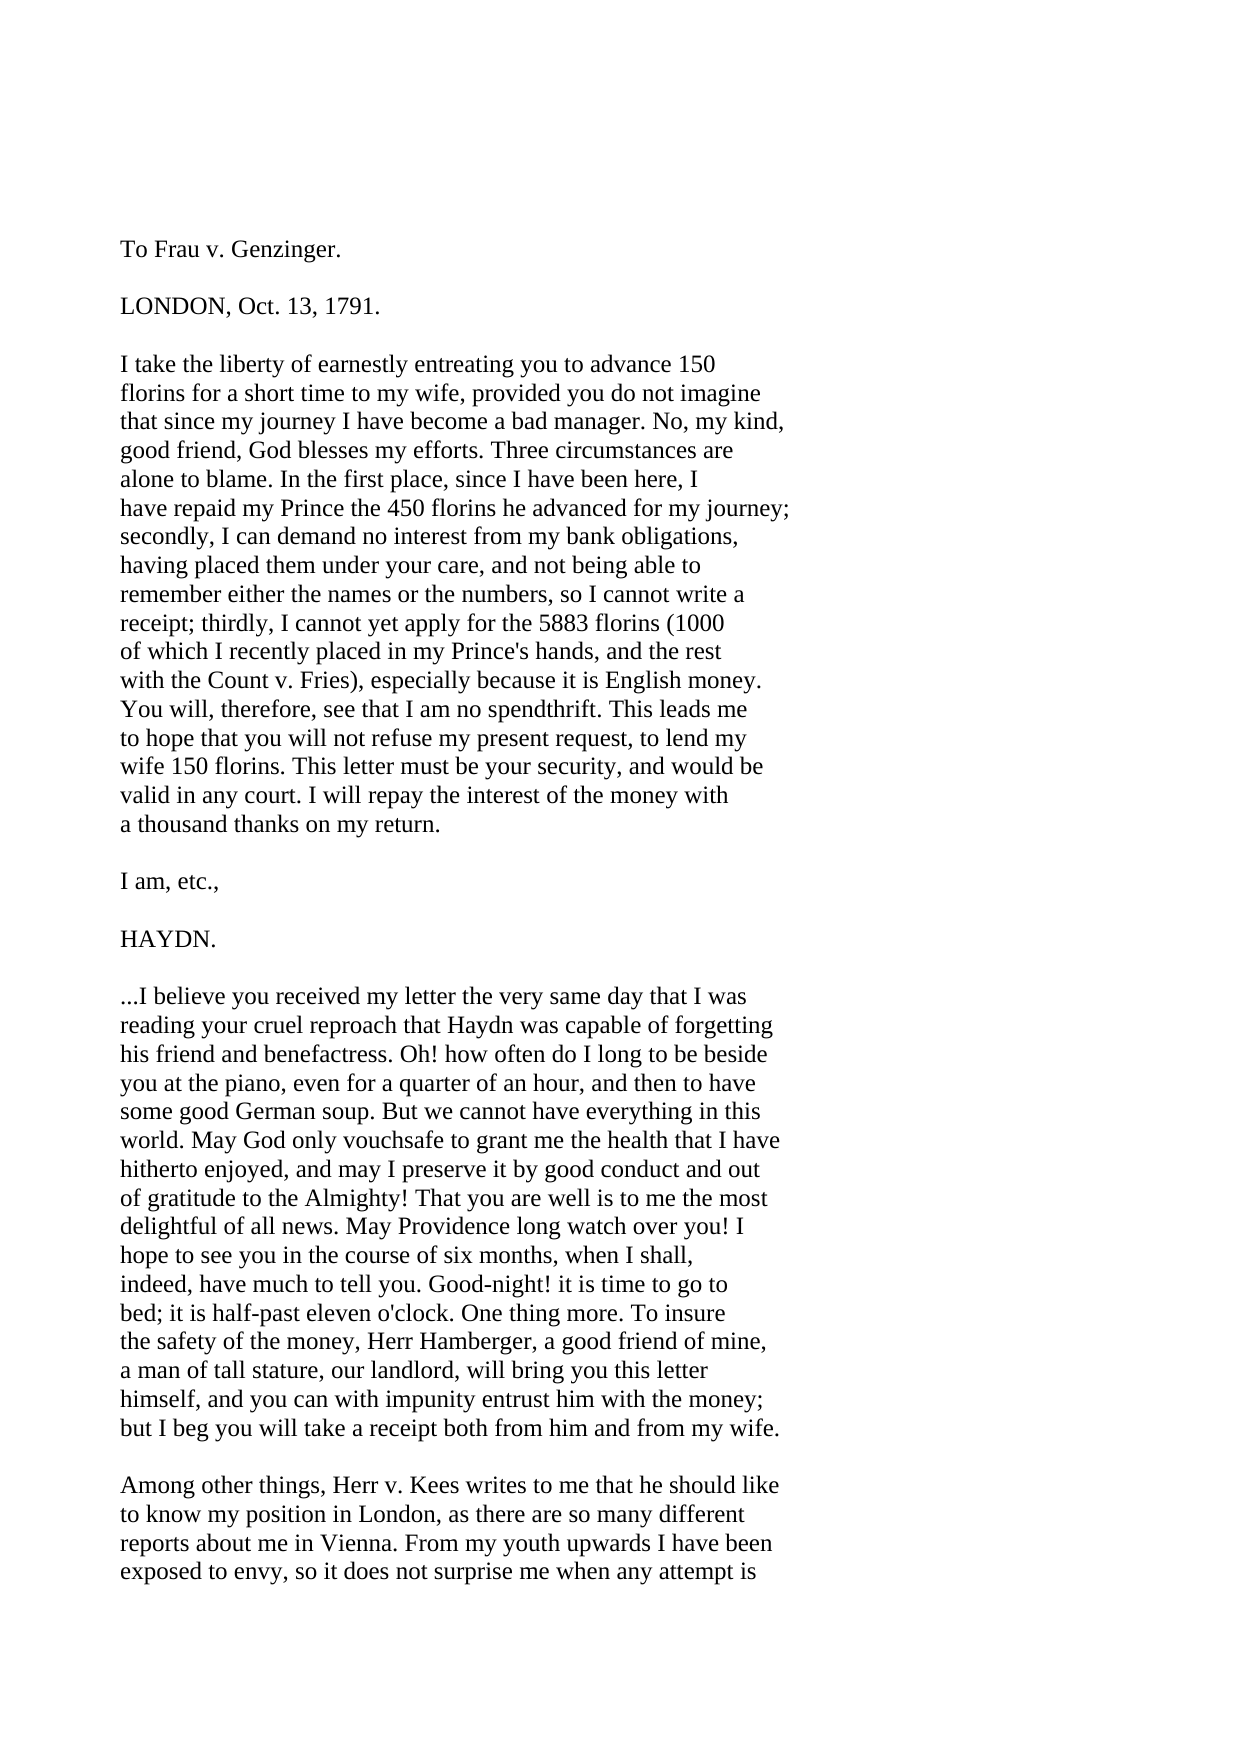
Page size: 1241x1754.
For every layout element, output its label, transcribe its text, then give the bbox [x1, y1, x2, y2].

text hitherto enjoyed, and may I preserve it by good conduct and out [120, 1154, 1120, 1183]
text To Frau v. Genzinger. [120, 234, 1120, 263]
text valid in any court. I will repay the interest of the money with [120, 780, 1120, 809]
text receipt; thirdly, I cannot yet apply for the 5883 florins (1000 [120, 608, 1120, 636]
text good friend, God blesses my efforts. Three circumstances are [120, 435, 1120, 464]
text florins for a short time to my wife, provided you do not imagine [120, 378, 1120, 406]
text exposed to envy, so it does not surprise me when any attempt is [120, 1556, 1120, 1585]
text wife 150 florins. This letter must be your security, and would be [120, 751, 1120, 780]
text Among other things, Herr v. Kees writes to me that he should like [120, 1470, 1120, 1499]
text to hope that you will not refuse my present request, to lend my [120, 723, 1120, 751]
text his friend and benefactress. Oh! how often do I long to be beside [120, 1039, 1120, 1068]
text reports about me in Vienna. From my youth upwards I have been [120, 1528, 1120, 1556]
text a thousand thanks on my return. [120, 809, 1120, 838]
text a man of tall stature, our landlord, will bring you this letter [120, 1355, 1120, 1384]
text delightful of all news. May Providence long watch over you! I [120, 1211, 1120, 1240]
text having placed them under your care, and not being able to [120, 550, 1120, 579]
text some good German soup. But we cannot have everything in this [120, 1096, 1120, 1125]
text HAYDN. [120, 924, 1120, 953]
text bed; it is half-past eleven o'clock. One thing more. To insure [120, 1298, 1120, 1326]
text you at the piano, even for a quarter of an hour, and then to have [120, 1068, 1120, 1096]
text to know my position in London, as there are so many different [120, 1499, 1120, 1528]
text that since my journey I have become a bad manager. No, my kind, [120, 406, 1120, 435]
text hope to see you in the course of six months, when I shall, [120, 1240, 1120, 1269]
text world. May God only vouchsafe to grant me the health that I have [120, 1125, 1120, 1154]
text with the Count v. Fries), especially because it is English money. [120, 665, 1120, 694]
text but I beg you will take a receipt both from him and from my wife. [120, 1413, 1120, 1441]
text You will, therefore, see that I am no spendthrift. This leads me [120, 694, 1120, 723]
text remember either the names or the numbers, so I cannot write a [120, 579, 1120, 608]
text I take the liberty of earnestly entreating you to advance 150 [120, 349, 1120, 378]
text LONDON, Oct. 13, 1791. [120, 291, 1120, 320]
text reading your cruel reproach that Haydn was capable of forgetting [120, 1010, 1120, 1039]
text I am, etc., [120, 866, 1120, 895]
text of which I recently placed in my Prince's hands, and the rest [120, 636, 1120, 665]
text alone to blame. In the first place, since I have been here, I [120, 464, 1120, 493]
text indeed, have much to tell you. Good-night! it is time to go to [120, 1269, 1120, 1298]
text ...I believe you received my letter the very same day that I was [120, 981, 1120, 1010]
text have repaid my Prince the 450 florins he advanced for my journey; [120, 493, 1120, 521]
text the safety of the money, Herr Hamberger, a good friend of mine, [120, 1326, 1120, 1355]
text himself, and you can with impunity entrust him with the money; [120, 1384, 1120, 1413]
text of gratitude to the Almighty! That you are well is to me the most [120, 1183, 1120, 1211]
text secondly, I can demand no interest from my bank obligations, [120, 521, 1120, 550]
